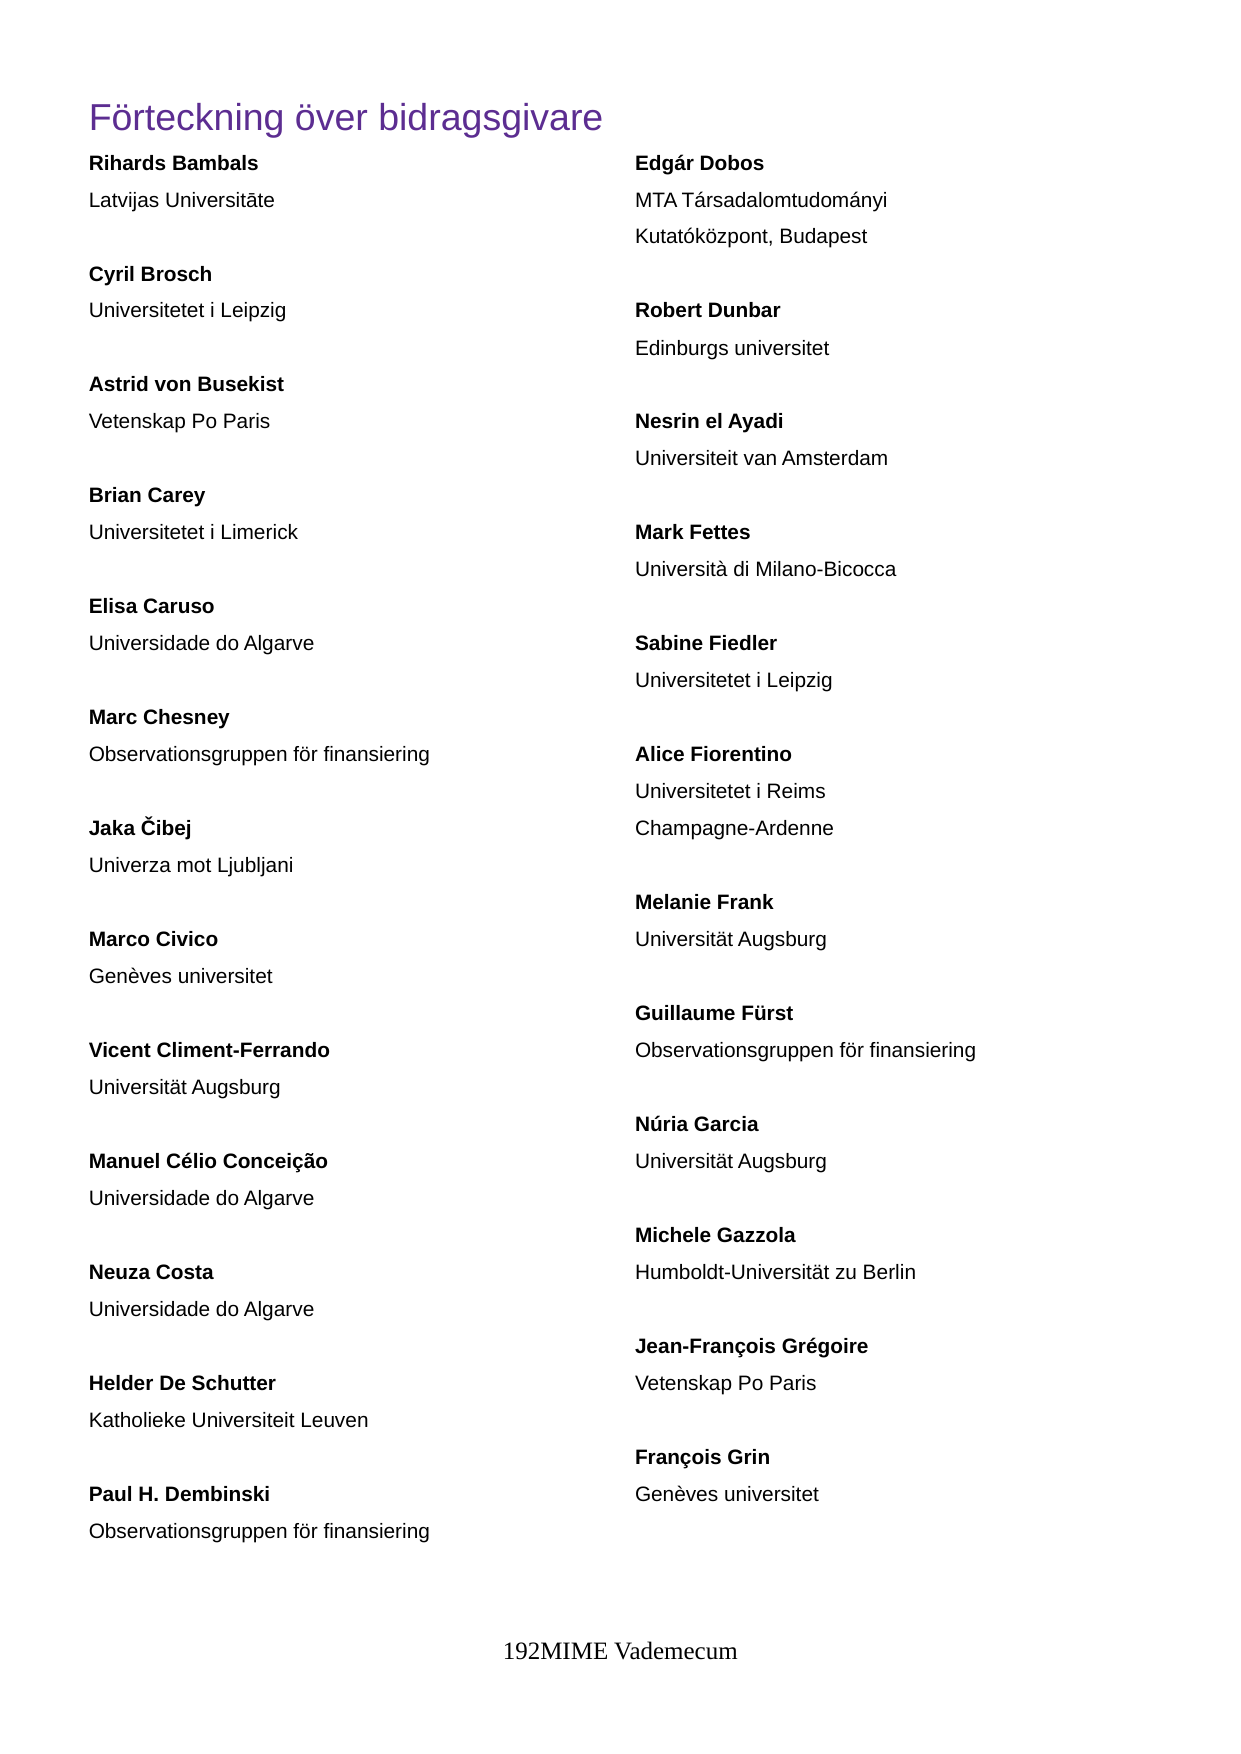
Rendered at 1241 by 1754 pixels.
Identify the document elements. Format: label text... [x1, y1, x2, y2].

text Vetenskap Po Paris [88, 409, 605, 433]
text Manuel Célio Conceição [88, 1149, 605, 1173]
text Universidade do Algarve [88, 1186, 605, 1210]
text Michele Gazzola [635, 1223, 1152, 1247]
text Nesrin el Ayadi [635, 409, 1152, 433]
text Universidade do Algarve [88, 631, 605, 655]
text Rihards Bambals [88, 150, 605, 174]
text Universitetet i Leipzig [635, 668, 1152, 692]
text Marco Civico [88, 927, 605, 951]
subtitle Förteckning över bidragsgivare [88, 95, 1152, 138]
text Katholieke Universiteit Leuven [88, 1408, 605, 1432]
text Edgár Dobos [635, 150, 1152, 174]
text Univerza mot Ljubljani [88, 853, 605, 877]
text Genèves universitet [635, 1482, 1152, 1506]
text Champagne-Ardenne [635, 816, 1152, 840]
text Kutatóközpont, Budapest [635, 224, 1152, 248]
text Universität Augsburg [88, 1075, 605, 1099]
text Sabine Fiedler [635, 631, 1152, 655]
text Universiteit van Amsterdam [635, 446, 1152, 470]
text Genèves universitet [88, 964, 605, 988]
text François Grin [635, 1445, 1152, 1469]
text Observationsgruppen för finansiering [88, 742, 605, 766]
text Cyril Brosch [88, 261, 605, 285]
text Universidade do Algarve [88, 1297, 605, 1321]
text Universitetet i Limerick [88, 520, 605, 544]
text MTA Társadalomtudományi [635, 187, 1152, 211]
text Marc Chesney [88, 705, 605, 729]
text Elisa Caruso [88, 594, 605, 618]
text Universität Augsburg [635, 1149, 1152, 1173]
text Alice Fiorentino [635, 742, 1152, 766]
text Humboldt-Universität zu Berlin [635, 1260, 1152, 1284]
text Melanie Frank [635, 890, 1152, 914]
text Latvijas Universitāte [88, 187, 605, 211]
text Mark Fettes [635, 520, 1152, 544]
text Jaka Čibej [88, 816, 605, 840]
text Vicent Climent-Ferrando [88, 1038, 605, 1062]
text Vetenskap Po Paris [635, 1371, 1152, 1395]
text Universitetet i Reims [635, 779, 1152, 803]
text Astrid von Busekist [88, 372, 605, 396]
text Observationsgruppen för finansiering [88, 1519, 605, 1543]
text Universitetet i Leipzig [88, 298, 605, 322]
text Jean-François Grégoire [635, 1334, 1152, 1358]
text Helder De Schutter [88, 1371, 605, 1395]
text Edinburgs universitet [635, 335, 1152, 359]
text Universität Augsburg [635, 927, 1152, 951]
text Paul H. Dembinski [88, 1482, 605, 1506]
text Università di Milano-Bicocca [635, 557, 1152, 581]
text Guillaume Fürst [635, 1001, 1152, 1025]
text Observationsgruppen för finansiering [635, 1038, 1152, 1062]
text Brian Carey [88, 483, 605, 507]
text Neuza Costa [88, 1260, 605, 1284]
text Núria Garcia [635, 1112, 1152, 1136]
text Robert Dunbar [635, 298, 1152, 322]
